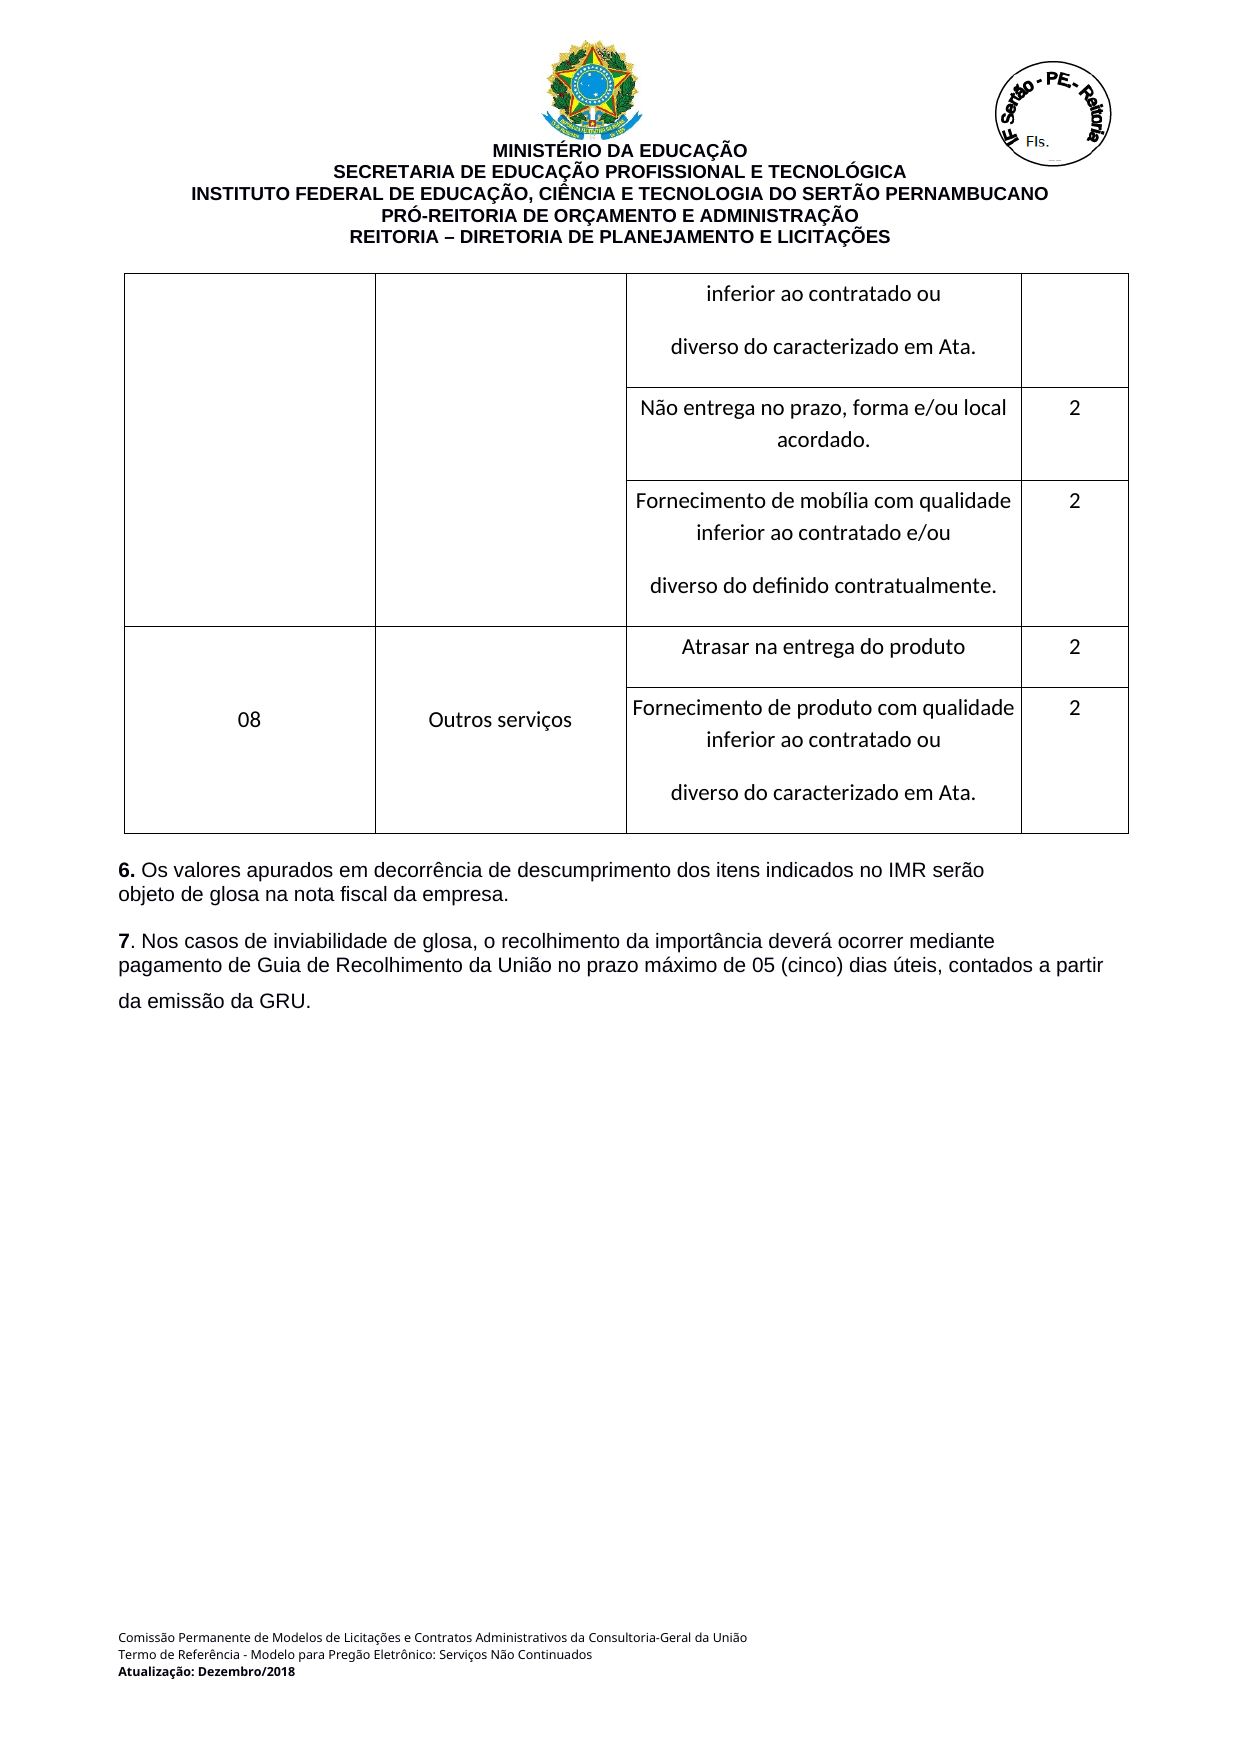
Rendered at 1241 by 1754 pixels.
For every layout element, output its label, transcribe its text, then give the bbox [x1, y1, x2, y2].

table_cell Fornecimento de mobília com qualidade inferior ao contratado e/ou diverso do definido contratualmente. [627, 481, 1021, 626]
table_cell 2 [1022, 627, 1128, 687]
table_cell 08 [125, 627, 375, 833]
table_cell 2 [1022, 688, 1128, 833]
text 7. Nos casos de inviabilidade de glosa, o recolhimento da importância deverá ocorrer mediante [118, 929, 1122, 953]
table_cell [1022, 274, 1128, 387]
table_cell Outros serviços [376, 627, 626, 833]
table_cell Fornecimento de produto com qualidade inferior ao contratado ou diverso do caracterizado em Ata. [627, 688, 1021, 833]
picture [541, 40, 643, 140]
table_cell [125, 274, 375, 626]
table_cell 2 [1022, 481, 1128, 626]
table_cell Não entrega no prazo, forma e/ou local acordado. [627, 388, 1021, 480]
table_cell 2 [1022, 388, 1128, 480]
text objeto de glosa na nota fiscal da empresa. [118, 881, 1122, 905]
picture [988, 51, 1117, 171]
text pagamento de Guia de Recolhimento da União no prazo máximo de 05 (cinco) dias úteis, contados a partir da emissão da GRU. [118, 953, 1122, 1013]
table_cell inferior ao contratado ou diverso do caracterizado em Ata. [627, 274, 1021, 387]
table_cell Atrasar na entrega do produto [627, 627, 1021, 687]
text 6. Os valores apurados em decorrência de descumprimento dos itens indicados no IMR serão [118, 857, 1122, 881]
table_cell [376, 274, 626, 626]
